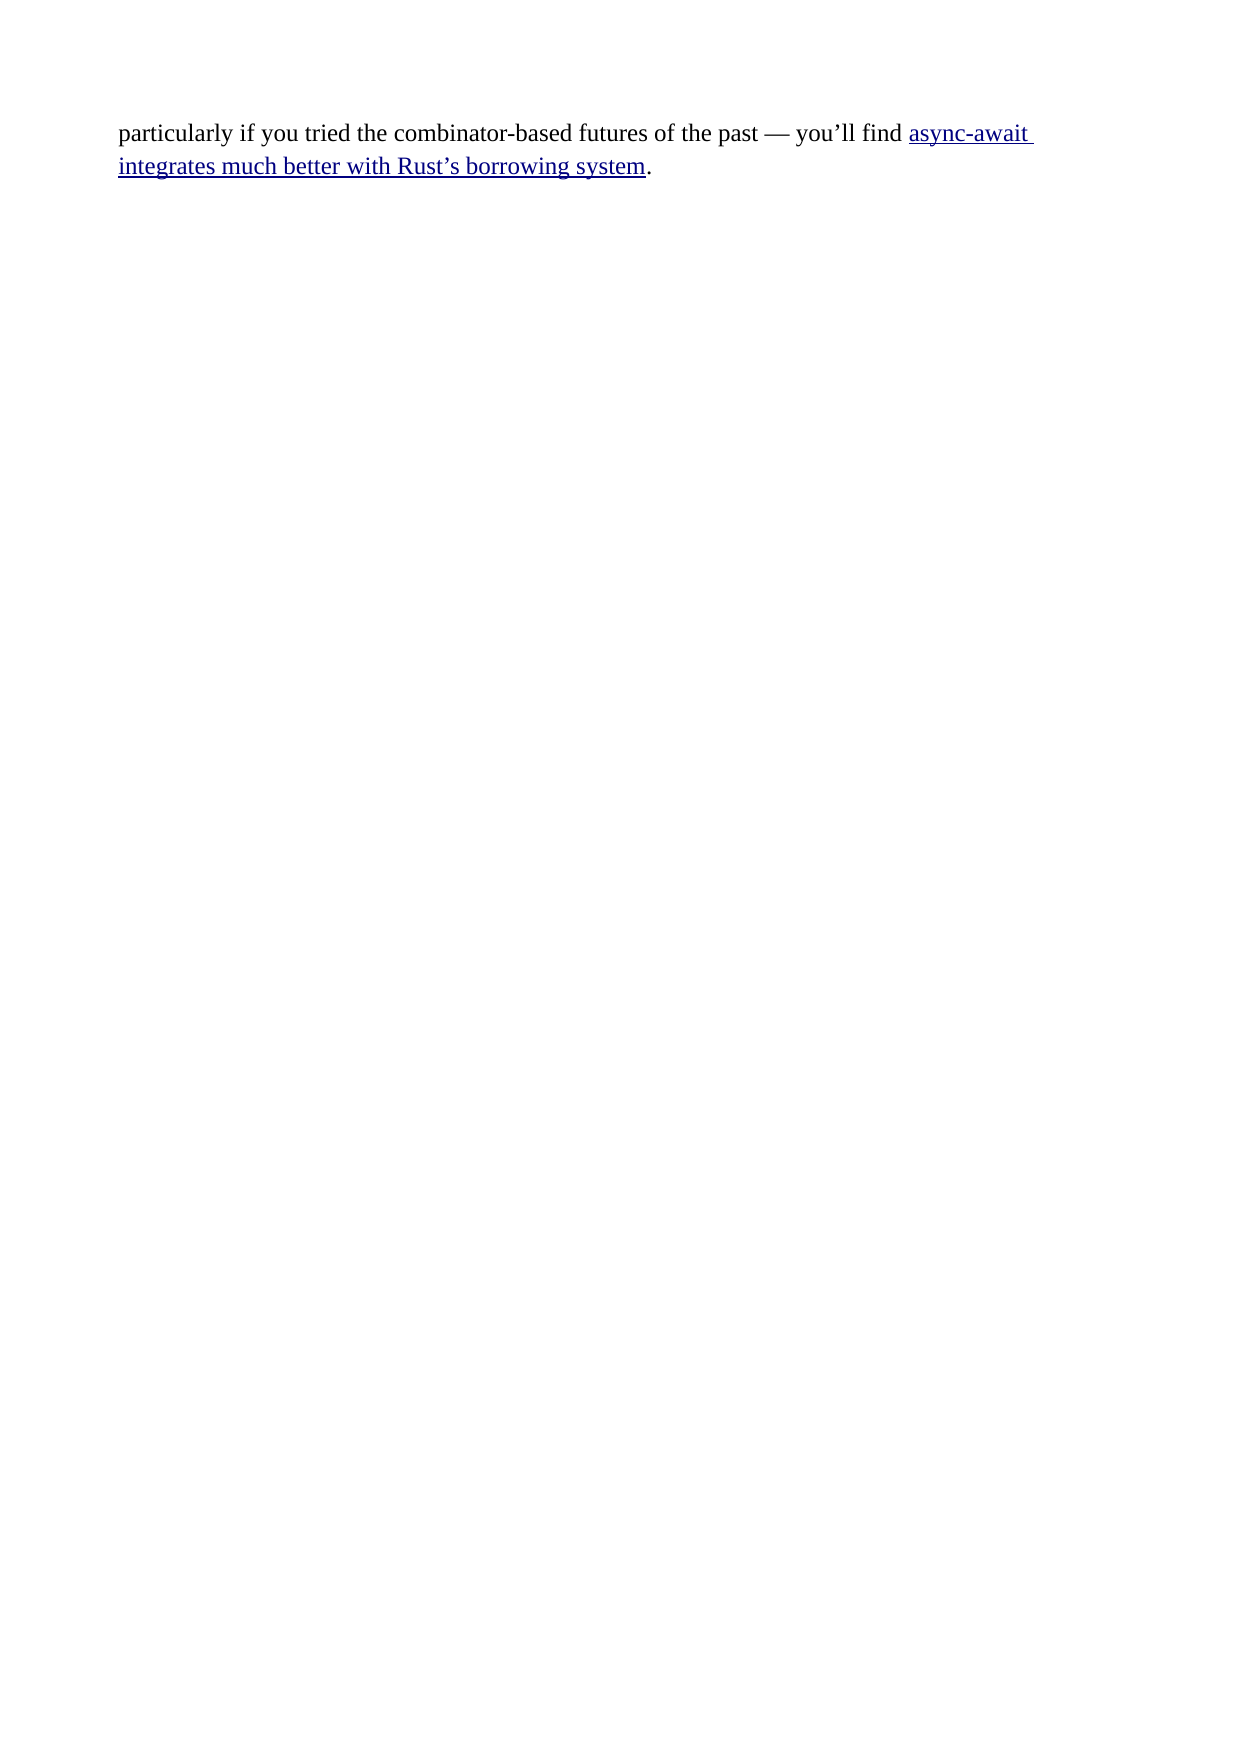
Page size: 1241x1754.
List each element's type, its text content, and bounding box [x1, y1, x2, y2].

text particularly if you tried the combinator-based futures of the past — you’ll find async-await integrates much better with Rust’s borrowing system. [118, 118, 1122, 180]
